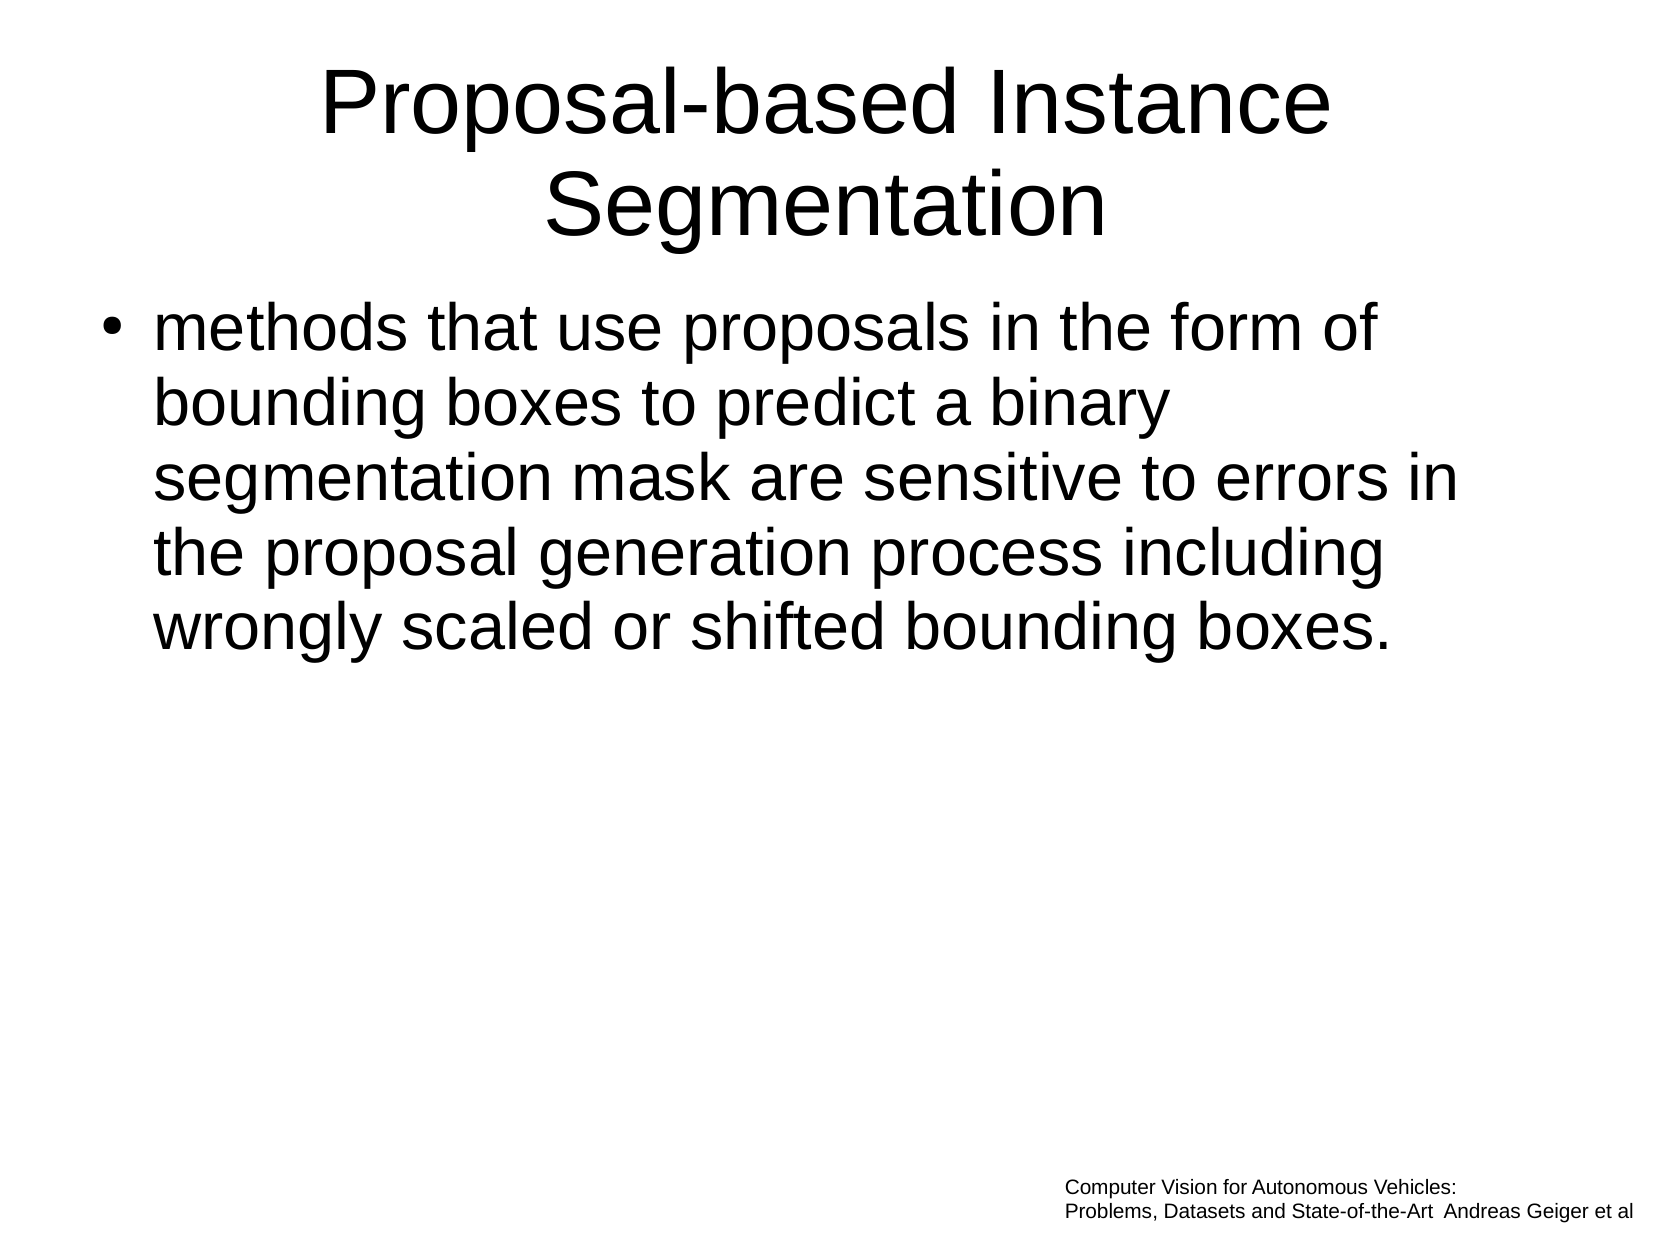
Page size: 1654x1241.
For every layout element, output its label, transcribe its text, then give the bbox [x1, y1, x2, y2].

list methods that use proposals in the form of bounding boxes to predict a binary segmentation mask are sensitive to errors in the proposal generation process including wrongly scaled or shifted bounding boxes. [82, 290, 1571, 1010]
title Proposal-based Instance Segmentation [82, 49, 1571, 257]
text_box Computer Vision for Autonomous Vehicles: Problems, Datasets and State-of-the-Art Andreas Geiger et al [1050, 1168, 1654, 1231]
